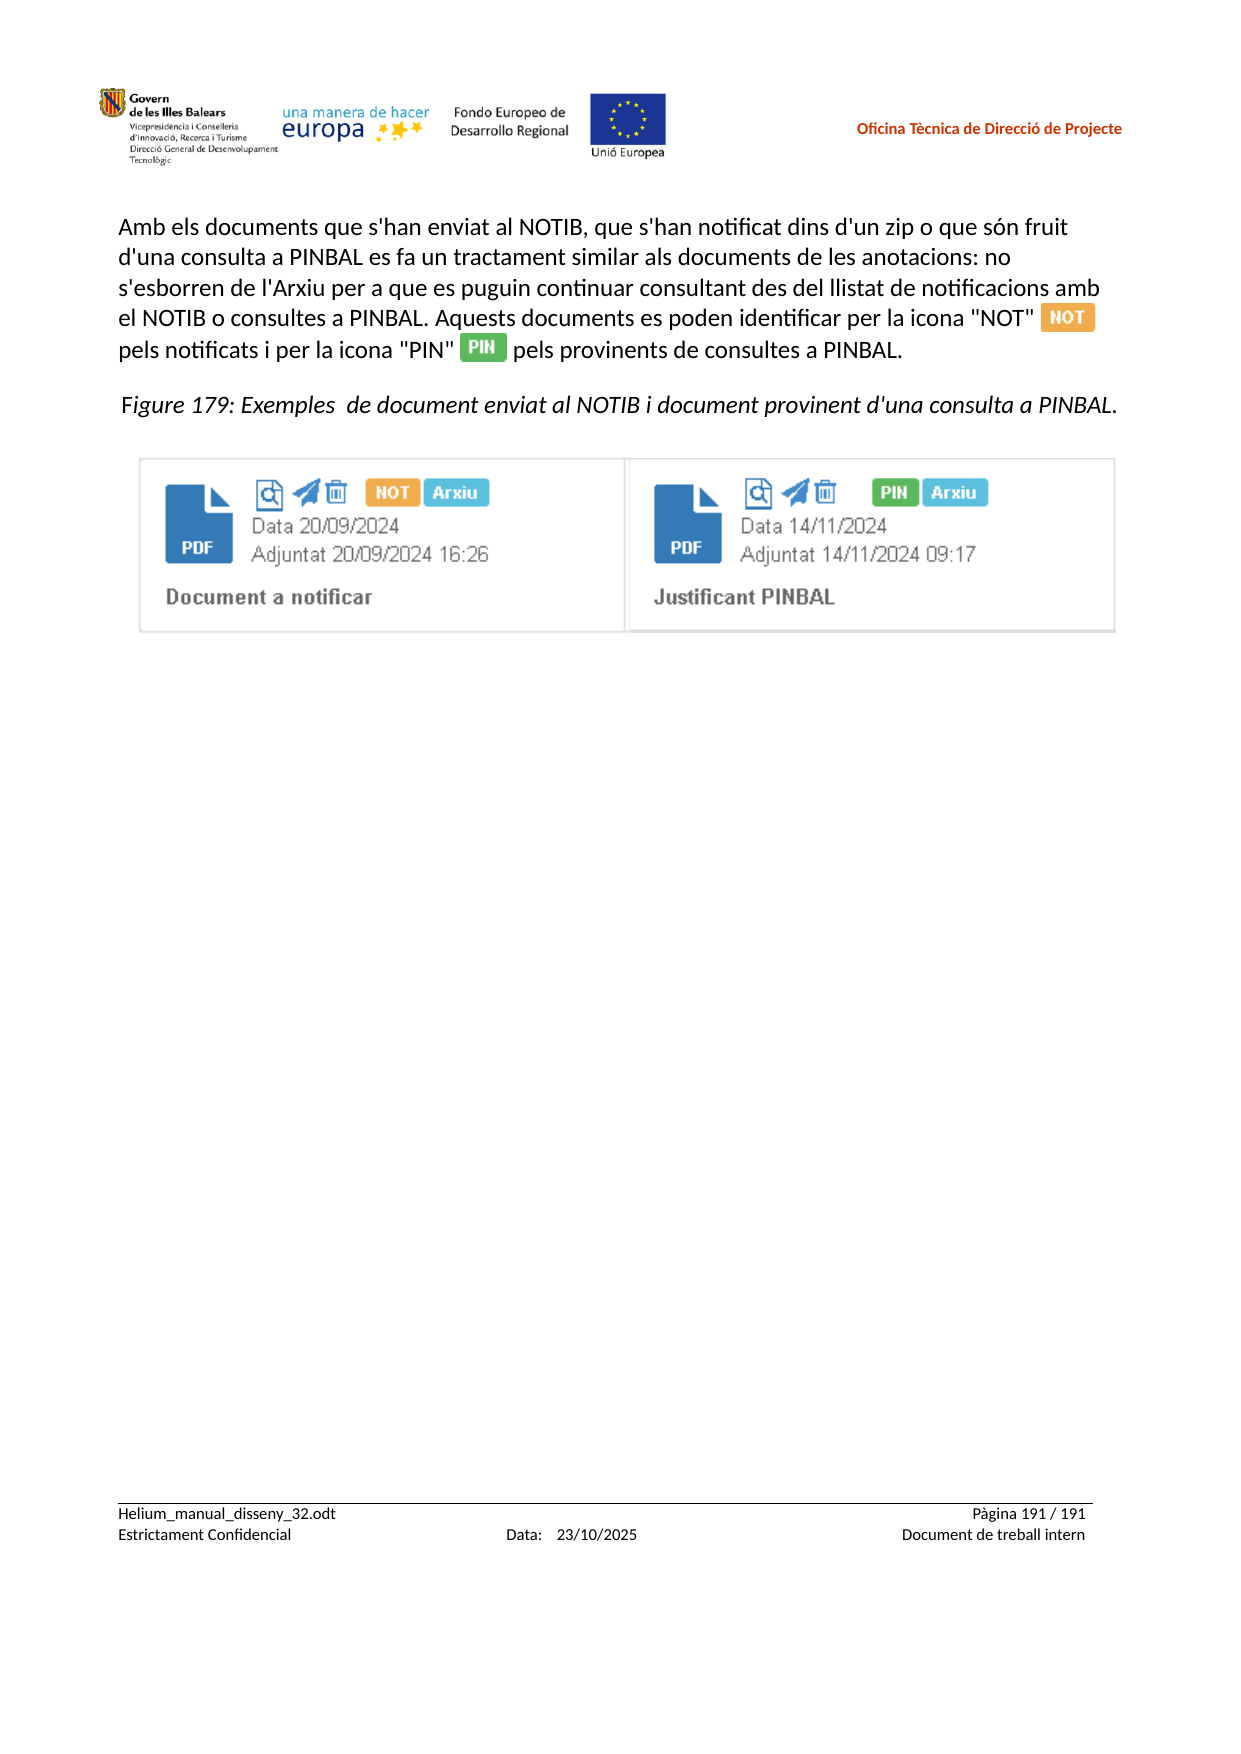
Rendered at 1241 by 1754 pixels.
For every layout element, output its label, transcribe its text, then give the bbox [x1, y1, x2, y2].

picture [133, 444, 1117, 636]
text Figure 179: Exemples de document enviat al NOTIB i document provinent d'una consulta a PINBAL. [118, 389, 1122, 420]
picture [1040, 303, 1096, 332]
text Amb els documents que s'han enviat al NOTIB, que s'han notificat dins d'un zip o que són fruit d'una consulta a PINBAL es fa un tractament similar als documents de les anotacions: no s'esborren de l'Arxiu per a que es puguin continuar consultant des del llistat de notificacions amb el NOTIB o consultes a PINBAL. Aquests documents es poden identificar per la icona "NOT" pels notificats i per la icona "PIN" pels provinents de consultes a PINBAL. [118, 211, 1122, 364]
picture [99, 87, 668, 166]
picture [460, 333, 507, 362]
